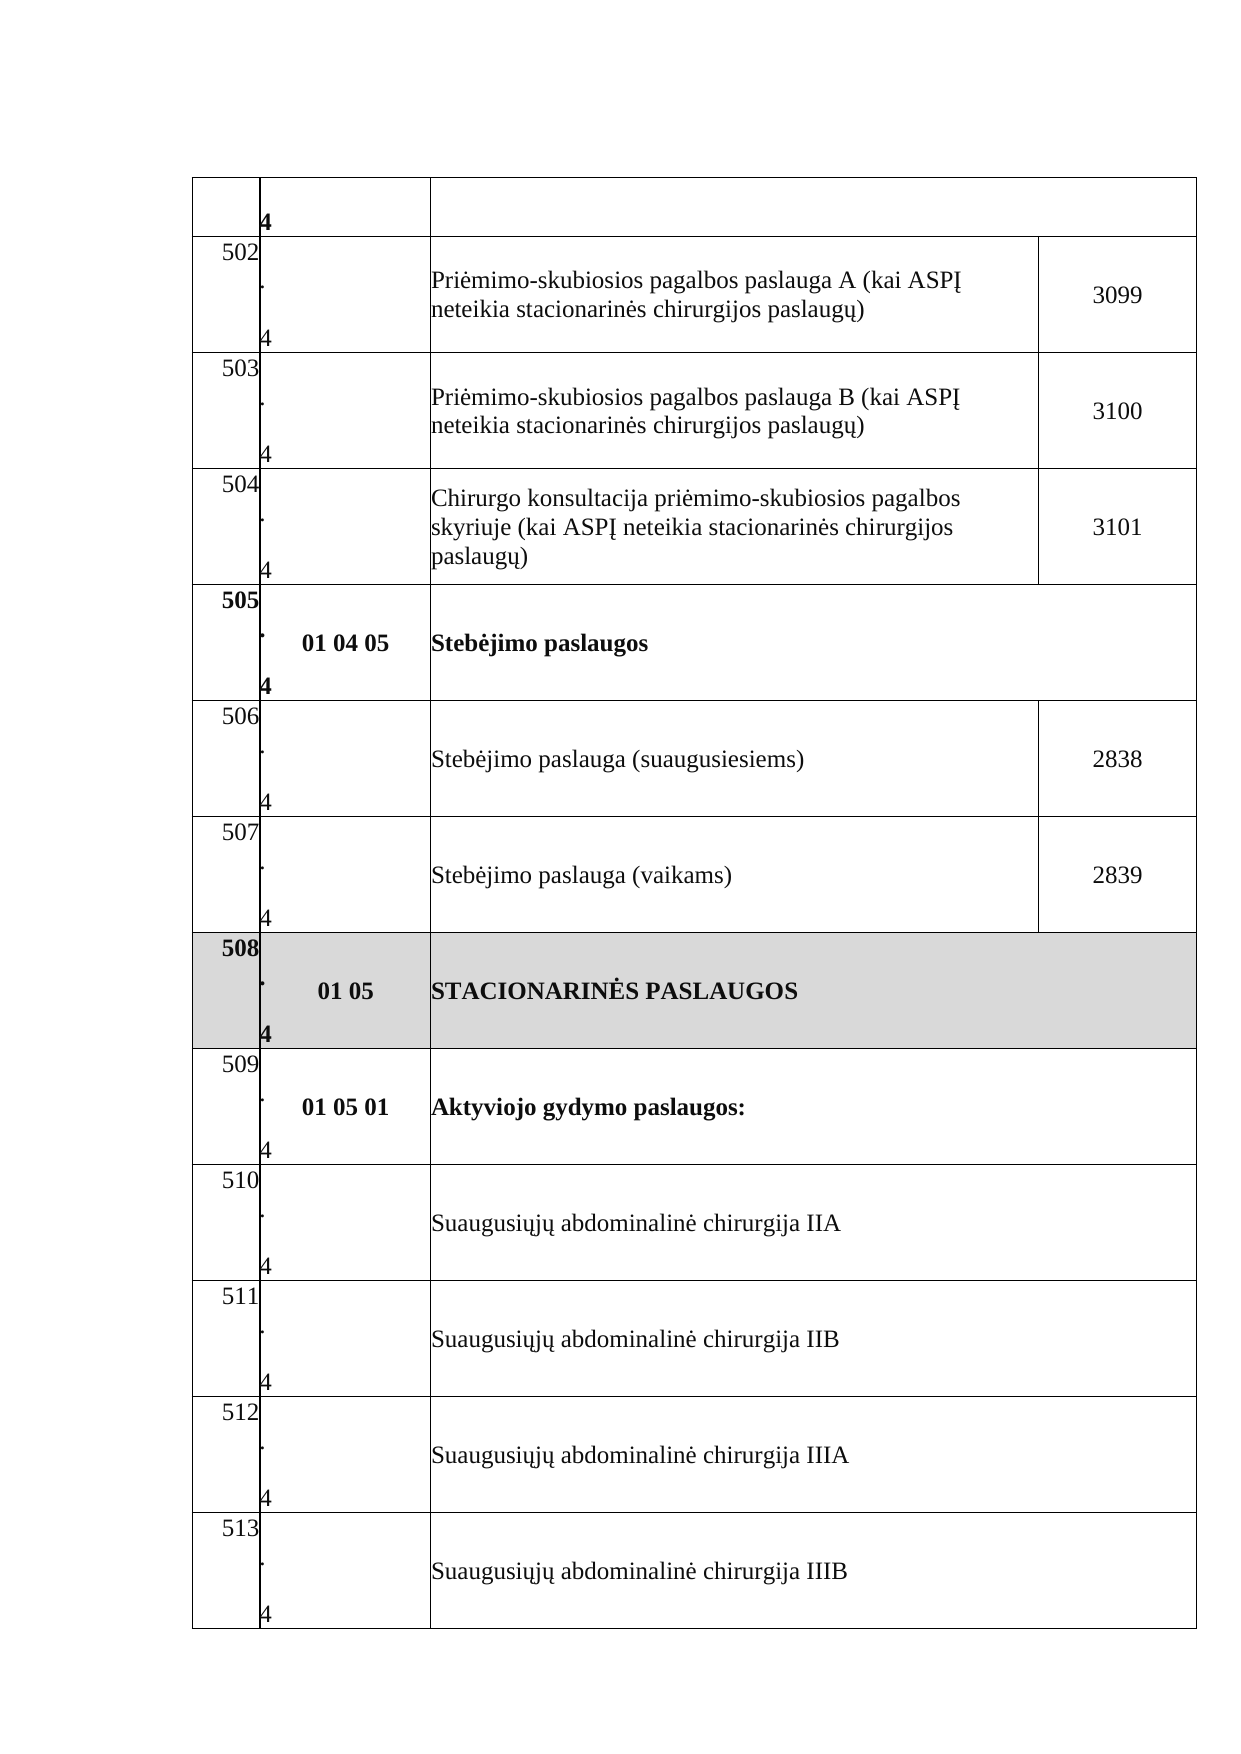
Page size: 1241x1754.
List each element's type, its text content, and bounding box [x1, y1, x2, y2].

table_cell Priėmimo-skubiosios pagalbos paslauga A (kai ASPĮ neteikia stacionarinės chirurgijos paslaugų) [431, 237, 1038, 352]
table_cell Suaugusiųjų abdominalinė chirurgija IIB [431, 1281, 1196, 1396]
table_cell [261, 1165, 430, 1280]
table_cell Priėmimo-skubiosios pagalbos paslauga B (kai ASPĮ neteikia stacionarinės chirurgijos paslaugų) [431, 353, 1038, 468]
table_cell Stebėjimo paslauga (vaikams) [431, 817, 1038, 932]
table_cell Aktyviojo gydymo paslaugos: [431, 1049, 1196, 1164]
table_cell 506. 4 [193, 701, 259, 816]
table_cell 3099 [1039, 237, 1196, 352]
table_cell [261, 1281, 430, 1396]
table_cell [261, 701, 430, 816]
table_cell STACIONARINĖS PASLAUGOS [431, 933, 1196, 1048]
table_cell Suaugusiųjų abdominalinė chirurgija IIIA [431, 1397, 1196, 1512]
table_cell Stebėjimo paslaugos [431, 585, 1196, 700]
table_cell 3101 [1039, 469, 1196, 584]
table_cell [261, 817, 430, 932]
table_cell 2838 [1039, 701, 1196, 816]
table_cell 503. 4 [193, 353, 259, 468]
table_cell 01 05 01 [261, 1049, 430, 1164]
table_cell 2839 [1039, 817, 1196, 932]
table_cell 507. 4 [193, 817, 259, 932]
table_cell 3100 [1039, 353, 1196, 468]
table_cell 512. 4 [193, 1397, 259, 1512]
table_cell [261, 1397, 430, 1512]
table_cell 504. 4 [193, 469, 259, 584]
table_cell 508. 4 [193, 933, 259, 1048]
table_cell [261, 469, 430, 584]
table_cell 513. 4 [193, 1513, 259, 1628]
table_cell [261, 353, 430, 468]
table_cell Suaugusiųjų abdominalinė chirurgija IIIB [431, 1513, 1196, 1628]
table_cell 511. 4 [193, 1281, 259, 1396]
table_cell 01 04 05 [261, 585, 430, 700]
table_cell 505. 4 [193, 585, 259, 700]
table_cell [261, 178, 430, 236]
table_cell 510. 4 [193, 1165, 259, 1280]
table_cell Suaugusiųjų abdominalinė chirurgija IIA [431, 1165, 1196, 1280]
table_cell [261, 237, 430, 352]
table_cell 01 05 [261, 933, 430, 1048]
table_cell 501. 4 [193, 178, 259, 236]
table_cell [261, 1513, 430, 1628]
table_cell 509. 4 [193, 1049, 259, 1164]
table_cell [431, 178, 1196, 236]
table_cell Stebėjimo paslauga (suaugusiesiems) [431, 701, 1038, 816]
table_cell 502. 4 [193, 237, 259, 352]
table_cell Chirurgo konsultacija priėmimo-skubiosios pagalbos skyriuje (kai ASPĮ neteikia stacionarinės chirurgijos paslaugų) [431, 469, 1038, 584]
